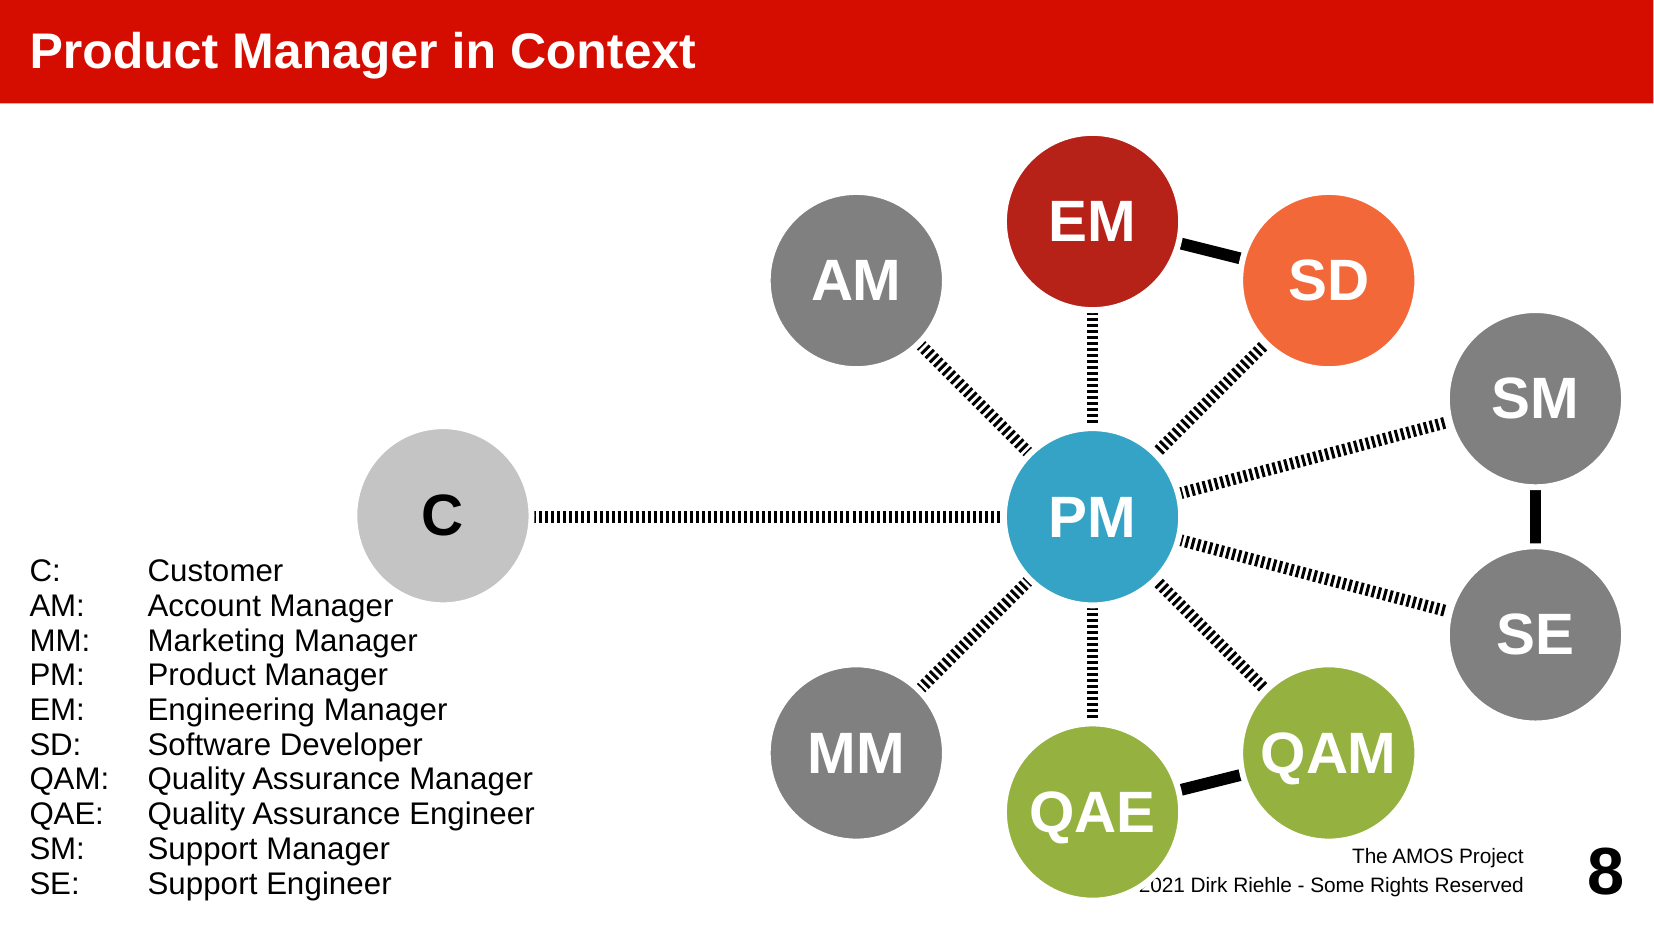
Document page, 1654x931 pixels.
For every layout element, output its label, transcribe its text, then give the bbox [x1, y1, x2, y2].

text_box SD [1240, 191, 1418, 370]
text_box EM [1003, 132, 1182, 311]
text_box C [354, 426, 532, 606]
text_box C: Customer AM: Account Manager MM: Marketing Manager PM: Product Manager EM: Engineering Manager SD: Software Developer QAM: Quality Assurance Manager QAE: Quality Assurance Engineer SM: Support Manager SE: Support Engineer [0, 280, 1182, 931]
text_box PM [1003, 428, 1182, 606]
title Product Manager in Context [0, 0, 1654, 104]
text_box QAM [1240, 664, 1418, 842]
text_box SM [1446, 310, 1625, 488]
text_box SE [1446, 546, 1625, 724]
text_box AM [767, 191, 945, 370]
text_box QAE [1003, 723, 1182, 901]
text_box MM [767, 664, 945, 842]
